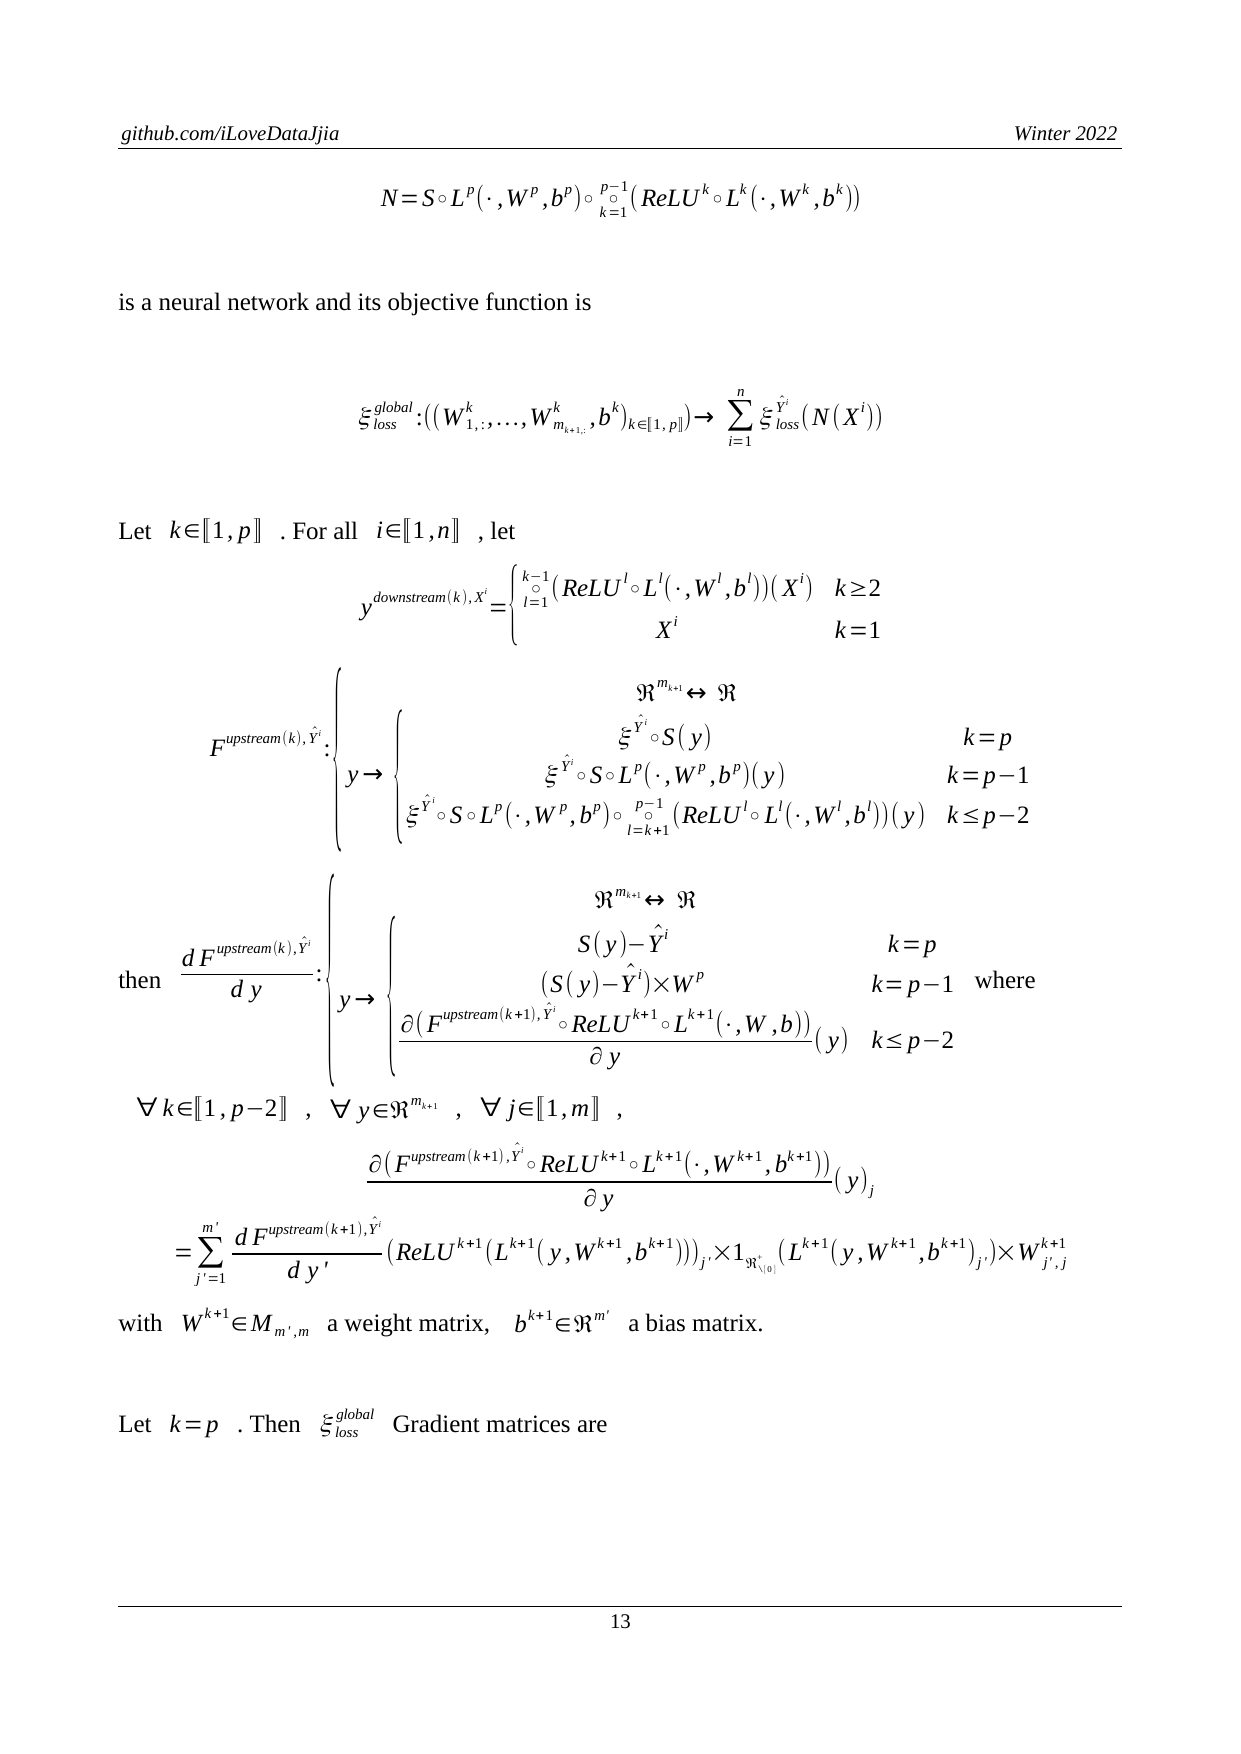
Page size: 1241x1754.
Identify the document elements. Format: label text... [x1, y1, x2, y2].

text thenwhere,,, [118, 872, 1122, 1124]
text witha weight matrix, a bias matrix. [118, 1305, 1122, 1340]
text Let. ThenGradient matrices are [118, 1406, 1122, 1441]
text is a neural network and its objective function is [118, 287, 1122, 316]
text Let. For all, let [118, 516, 1122, 545]
